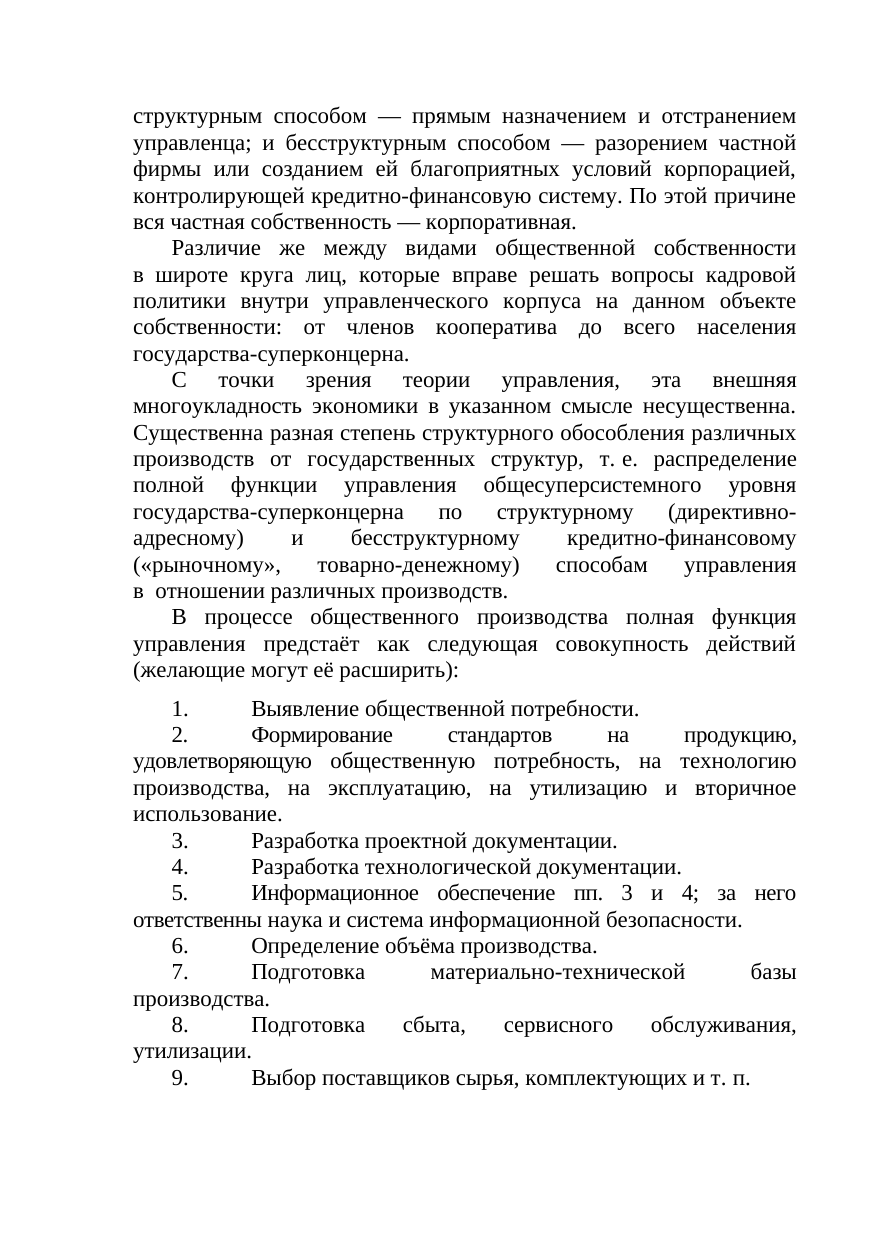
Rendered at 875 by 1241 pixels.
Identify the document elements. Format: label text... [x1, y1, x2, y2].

list Информационное обеспечение пп. 3 и 4; за него ответственны наука и система информационной безопасности. [133, 879, 797, 932]
text С точки зрения теории управления, эта внешняя многоукладность экономики в указанном смысле несущественна. Существенна разная степень структурного обособления различных производств от государственных структур, т. е. распределение полной функции управления общесуперсистемного уровня государства-суперконцерна по структурному (директивно-адресному) и бесструктурному кредитно-финансовому («рыночному», товарно-денежному) способам управления в отношении различных производств. [133, 366, 797, 603]
list Разработка технологической документации. [133, 853, 797, 879]
text В процессе общественного производства полная функция управления предстаёт как следующая совокупность действий (желающие могут её расширить): [133, 603, 797, 682]
list Разработка проектной документации. [133, 827, 797, 853]
list Подготовка материально-технической базы производства. [133, 958, 797, 1011]
text Различие же между видами общественной собственности в широте круга лиц, которые вправе решать вопросы кадровой политики внутри управленческого корпуса на данном объекте собственности: от членов кооператива до всего населения государства-суперконцерна. [133, 234, 797, 366]
text структурным способом — прямым назначением и отстранением управленца; и бесструктурным способом — разорением частной фирмы или созданием ей благоприятных условий корпорацией, контролирующей кредитно-финансовую систему. По этой причине вся частная собственность — корпоративная. [133, 103, 797, 234]
list Определение объёма производства. [133, 932, 797, 958]
list Выбор поставщиков сырья, комплектующих и т. п. [133, 1064, 797, 1090]
list Формирование стандартов на продукцию, удовлетворяющую общественную потребность, на технологию производства, на эксплуатацию, на утилизацию и вторичное использование. [133, 721, 797, 827]
list Выявление общественной потребности. [133, 695, 797, 721]
list Подготовка сбыта, сервисного обслуживания, утилизации. [133, 1011, 797, 1064]
